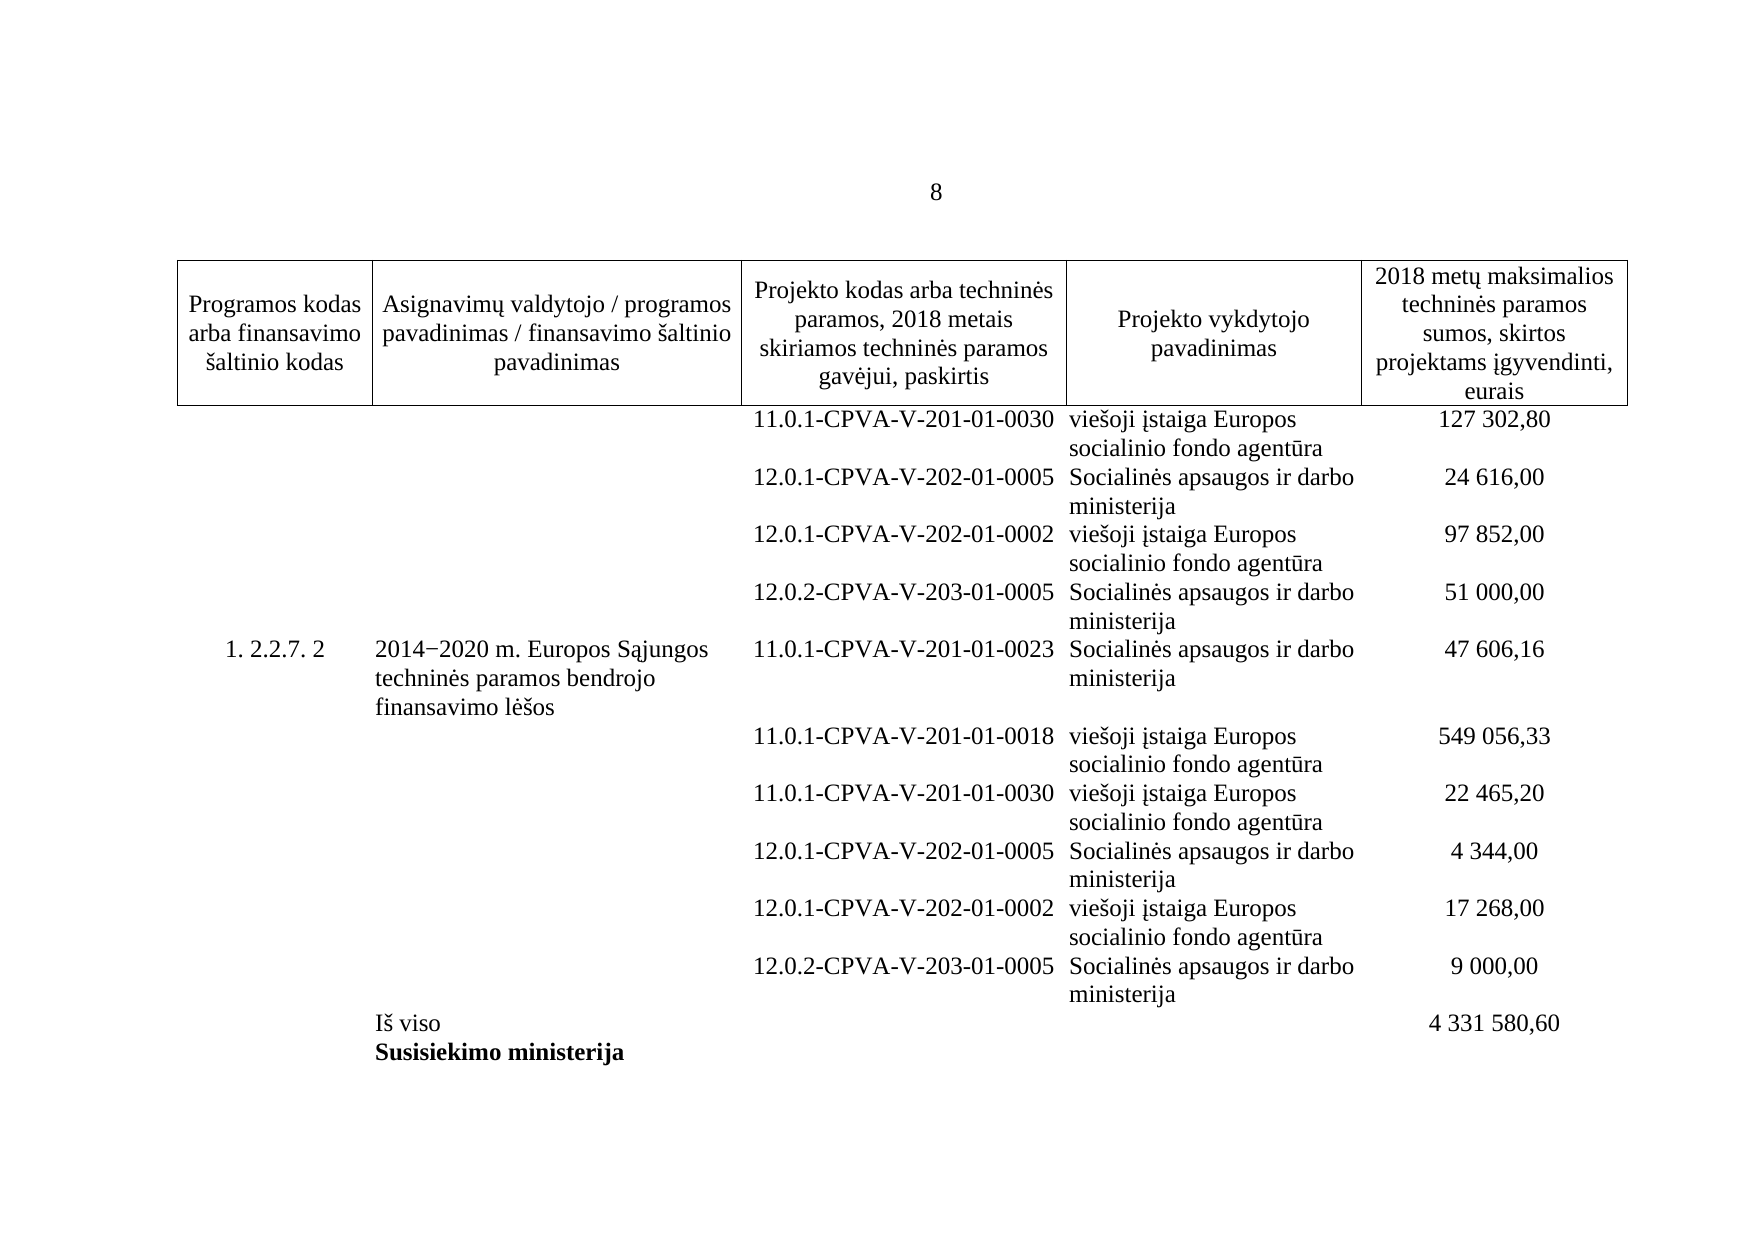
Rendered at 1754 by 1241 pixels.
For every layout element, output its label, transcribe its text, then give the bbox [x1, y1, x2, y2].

table_header 2018 metų maksimalios techninės paramos sumos, skirtos projektams įgyvendinti, eurais [1362, 261, 1627, 404]
table_cell [372, 893, 741, 951]
table_cell 4 344,00 [1361, 836, 1627, 893]
table_cell [372, 778, 741, 836]
table_cell [1361, 1037, 1627, 1066]
table_cell [372, 721, 741, 778]
table_cell [372, 462, 741, 519]
table_cell 12.0.1-CPVA-V-202-01-0005 [741, 462, 1066, 519]
table_cell viešoji įstaiga Europos socialinio fondo agentūra [1066, 778, 1361, 836]
table_cell [177, 406, 372, 462]
table_cell viešoji įstaiga Europos socialinio fondo agentūra [1066, 721, 1361, 778]
table_cell Iš viso [372, 1008, 741, 1037]
table_cell [372, 951, 741, 1008]
table_cell [1066, 1037, 1361, 1066]
table_cell viešoji įstaiga Europos socialinio fondo agentūra [1066, 893, 1361, 951]
table_cell [177, 721, 372, 778]
table_cell [372, 520, 741, 577]
table_cell [372, 836, 741, 893]
table_cell [177, 462, 372, 519]
table_cell Socialinės apsaugos ir darbo ministerija [1066, 836, 1361, 893]
table_cell 12.0.2-CPVA-V-203-01-0005 [741, 577, 1066, 634]
table_cell 11.0.1-CPVA-V-201-01-0030 [741, 778, 1066, 836]
table_cell viešoji įstaiga Europos socialinio fondo agentūra [1066, 406, 1361, 462]
table_cell 9 000,00 [1361, 951, 1627, 1008]
table_cell [177, 836, 372, 893]
table_cell 51 000,00 [1361, 577, 1627, 634]
table_cell 4 331 580,60 [1361, 1008, 1627, 1037]
table_cell 1. 2.2.7. 2 [177, 635, 372, 721]
table_cell Socialinės apsaugos ir darbo ministerija [1066, 462, 1361, 519]
table_cell 11.0.1-CPVA-V-201-01-0018 [741, 721, 1066, 778]
table_cell 22 465,20 [1361, 778, 1627, 836]
table_cell 11.0.1-CPVA-V-201-01-0023 [741, 635, 1066, 721]
table_cell [1066, 1008, 1361, 1037]
table_header Projekto vykdytojo pavadinimas [1067, 261, 1361, 404]
table_header Projekto kodas arba techninės paramos, 2018 metais skiriamos techninės paramos gavėjui, paskirtis [742, 261, 1066, 404]
table_cell [177, 778, 372, 836]
table_cell 12.0.2-CPVA-V-203-01-0005 [741, 951, 1066, 1008]
table_cell 127 302,80 [1361, 406, 1627, 462]
table_cell Susisiekimo ministerija [372, 1037, 741, 1066]
table_cell [177, 1037, 372, 1066]
table_cell Socialinės apsaugos ir darbo ministerija [1066, 951, 1361, 1008]
table_cell 17 268,00 [1361, 893, 1627, 951]
table_cell [372, 406, 741, 462]
table_cell 12.0.1-CPVA-V-202-01-0002 [741, 520, 1066, 577]
table_cell [177, 577, 372, 634]
table_cell [741, 1037, 1066, 1066]
table_cell [177, 951, 372, 1008]
table_cell 47 606,16 [1361, 635, 1627, 721]
table_cell 11.0.1-CPVA-V-201-01-0030 [741, 406, 1066, 462]
table_cell Socialinės apsaugos ir darbo ministerija [1066, 577, 1361, 634]
table_cell 2014−2020 m. Europos Sąjungos techninės paramos bendrojo finansavimo lėšos [372, 635, 741, 721]
table_cell 24 616,00 [1361, 462, 1627, 519]
table_cell 12.0.1-CPVA-V-202-01-0005 [741, 836, 1066, 893]
table_header Asignavimų valdytojo / programos pavadinimas / finansavimo šaltinio pavadinimas [373, 261, 741, 404]
table_cell 549 056,33 [1361, 721, 1627, 778]
table_header Programos kodas arba finansavimo šaltinio kodas [178, 261, 372, 404]
table_cell Socialinės apsaugos ir darbo ministerija [1066, 635, 1361, 721]
table_cell [372, 577, 741, 634]
table_cell [177, 1008, 372, 1037]
table_cell [177, 893, 372, 951]
table_cell 97 852,00 [1361, 520, 1627, 577]
table_cell viešoji įstaiga Europos socialinio fondo agentūra [1066, 520, 1361, 577]
table_cell [741, 1008, 1066, 1037]
table_cell 12.0.1-CPVA-V-202-01-0002 [741, 893, 1066, 951]
table_cell [177, 520, 372, 577]
